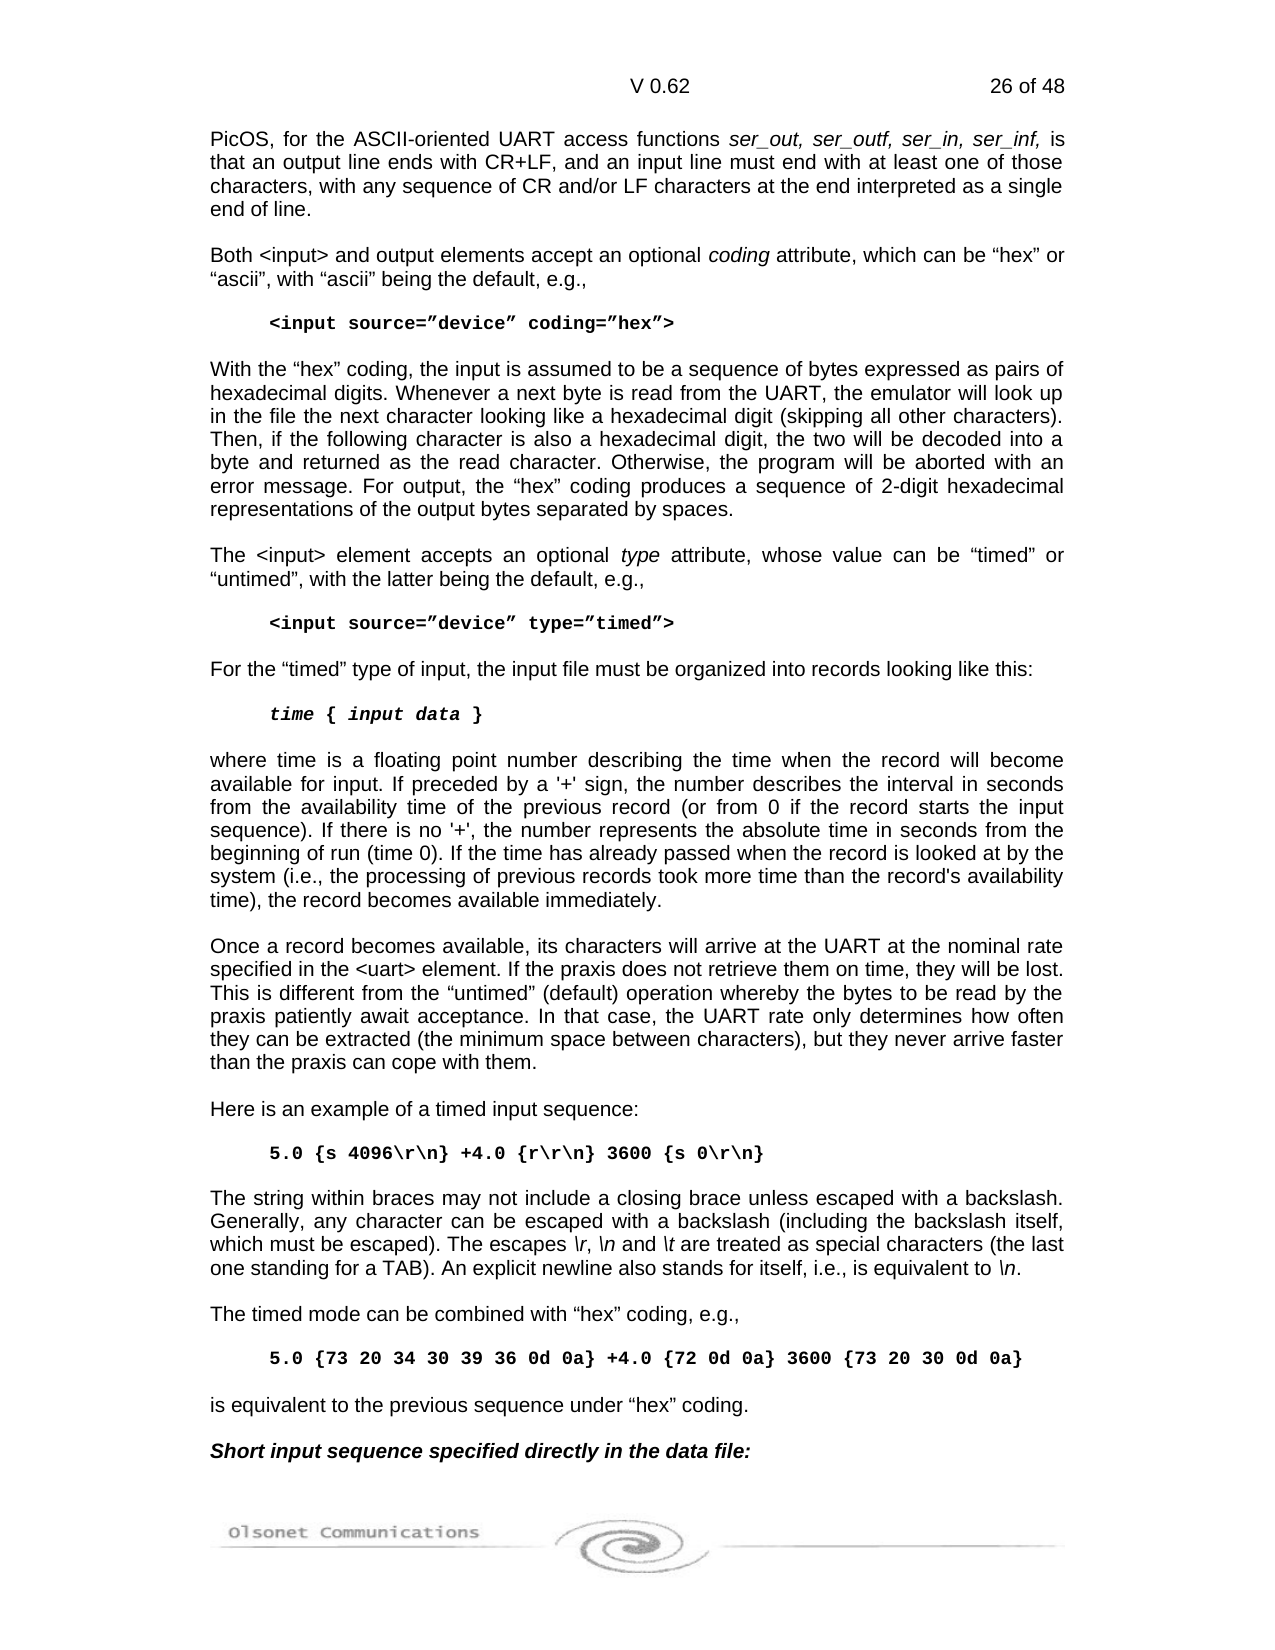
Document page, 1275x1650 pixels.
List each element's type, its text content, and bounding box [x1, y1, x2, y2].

text <input source=”device” coding=”hex”> [269, 313, 1065, 335]
text 5.0 {73 20 34 30 39 36 0d 0a} +4.0 {72 0d 0a} 3600 {73 20 30 0d 0a} [269, 1349, 1065, 1370]
text time { input data } [269, 704, 1065, 726]
text The timed mode can be combined with “hex” coding, e.g., [210, 1302, 1065, 1326]
text Short input sequence specified directly in the data file: [210, 1440, 1065, 1463]
text For the “timed” type of input, the input file must be organized into records looking like this: [210, 658, 1065, 681]
text <input source=”device” type=”timed”> [269, 613, 1065, 635]
picture [210, 1504, 1065, 1596]
text Both <input> and output elements accept an optional coding attribute, which can be “hex” or “ascii”, with “ascii” being the default, e.g., [210, 244, 1065, 290]
text Here is an example of a timed input sequence: [210, 1097, 1065, 1121]
text Once a record becomes available, its characters will arrive at the UART at the nominal rate specified in the <uart> element. If the praxis does not retrieve them on time, they will be lost. This is different from the “untimed” (default) operation whereby the bytes to be read by the praxis patiently await acceptance. In that case, the UART rate only determines how often they can be extracted (the minimum space between characters), but they never arrive faster than the praxis can cope with them. [210, 935, 1065, 1074]
text is equivalent to the previous sequence under “hex” coding. [210, 1393, 1065, 1417]
text PicOS, for the ASCII-oriented UART access functions ser_out, ser_outf, ser_in, ser_inf, is that an output line ends with CR+LF, and an input line must end with at least one of those characters, with any sequence of CR and/or LF characters at the end interpreted as a single end of line. [210, 128, 1065, 221]
text The string within braces may not include a closing brace unless escaped with a backslash. Generally, any character can be escaped with a backslash (including the backslash itself, which must be escaped). The escapes \r, \n and \t are treated as special characters (the last one standing for a TAB). An explicit newline also stands for itself, i.e., is equivalent to \n. [210, 1186, 1065, 1279]
text With the “hex” coding, the input is assumed to be a sequence of bytes expressed as pairs of hexadecimal digits. Whenever a next byte is read from the UART, the emulator will look up in the file the next character looking like a hexadecimal digit (skipping all other characters). Then, if the following character is also a hexadecimal digit, the two will be decoded into a byte and returned as the read character. Otherwise, the program will be aborted with an error message. For output, the “hex” coding produces a sequence of 2-digit hexadecimal representations of the output bytes separated by spaces. [210, 358, 1065, 521]
text 5.0 {s 4096\r\n} +4.0 {r\r\n} 3600 {s 0\r\n} [269, 1144, 1065, 1165]
text where time is a floating point number describing the time when the record will become available for input. If preceded by a '+' sign, the number describes the interval in seconds from the availability time of the previous record (or from 0 if the record starts the input sequence). If there is no '+', the number represents the absolute time in seconds from the beginning of run (time 0). If the time has already passed when the record is looked at by the system (i.e., the processing of previous records took more time than the record's availability time), the record becomes available immediately. [210, 749, 1065, 912]
text The <input> element accepts an optional type attribute, whose value can be “timed” or “untimed”, with the latter being the default, e.g., [210, 544, 1065, 590]
